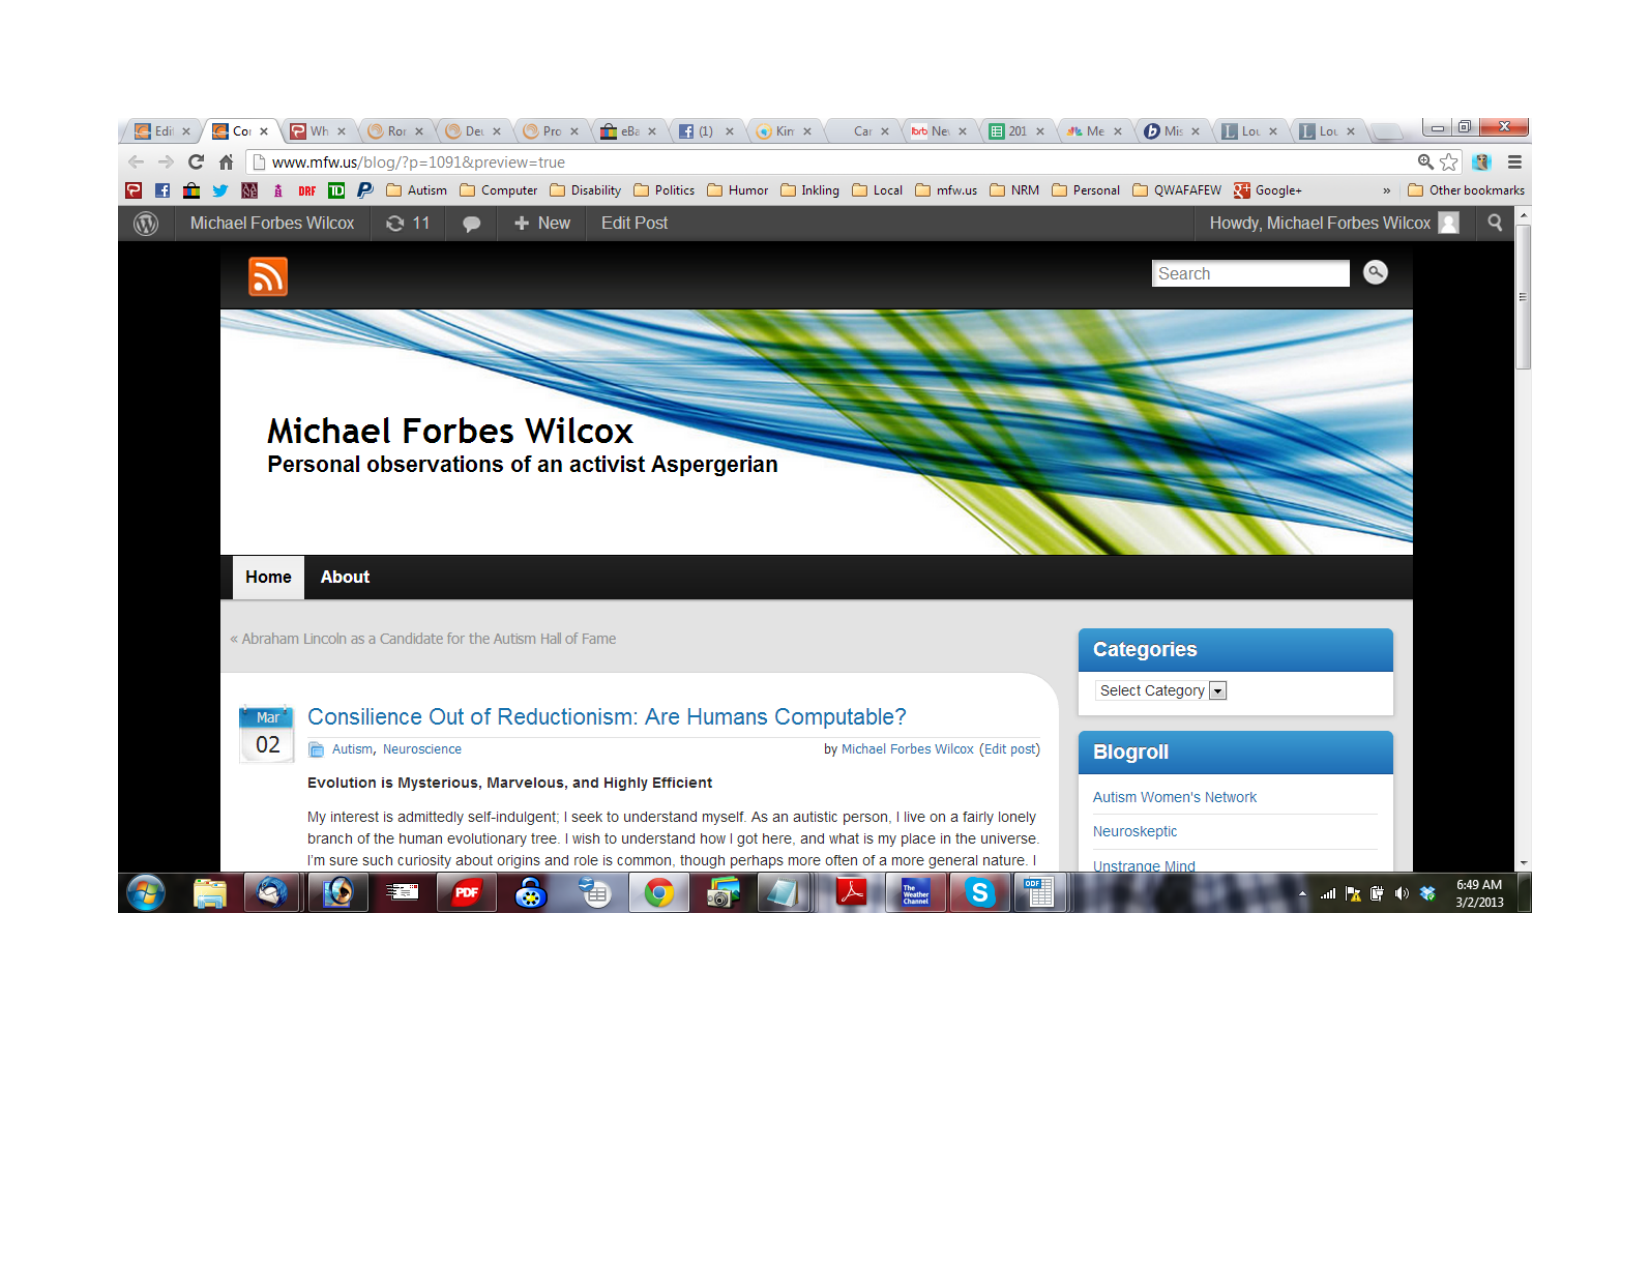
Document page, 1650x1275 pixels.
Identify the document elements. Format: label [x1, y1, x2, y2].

picture [118, 118, 1532, 913]
